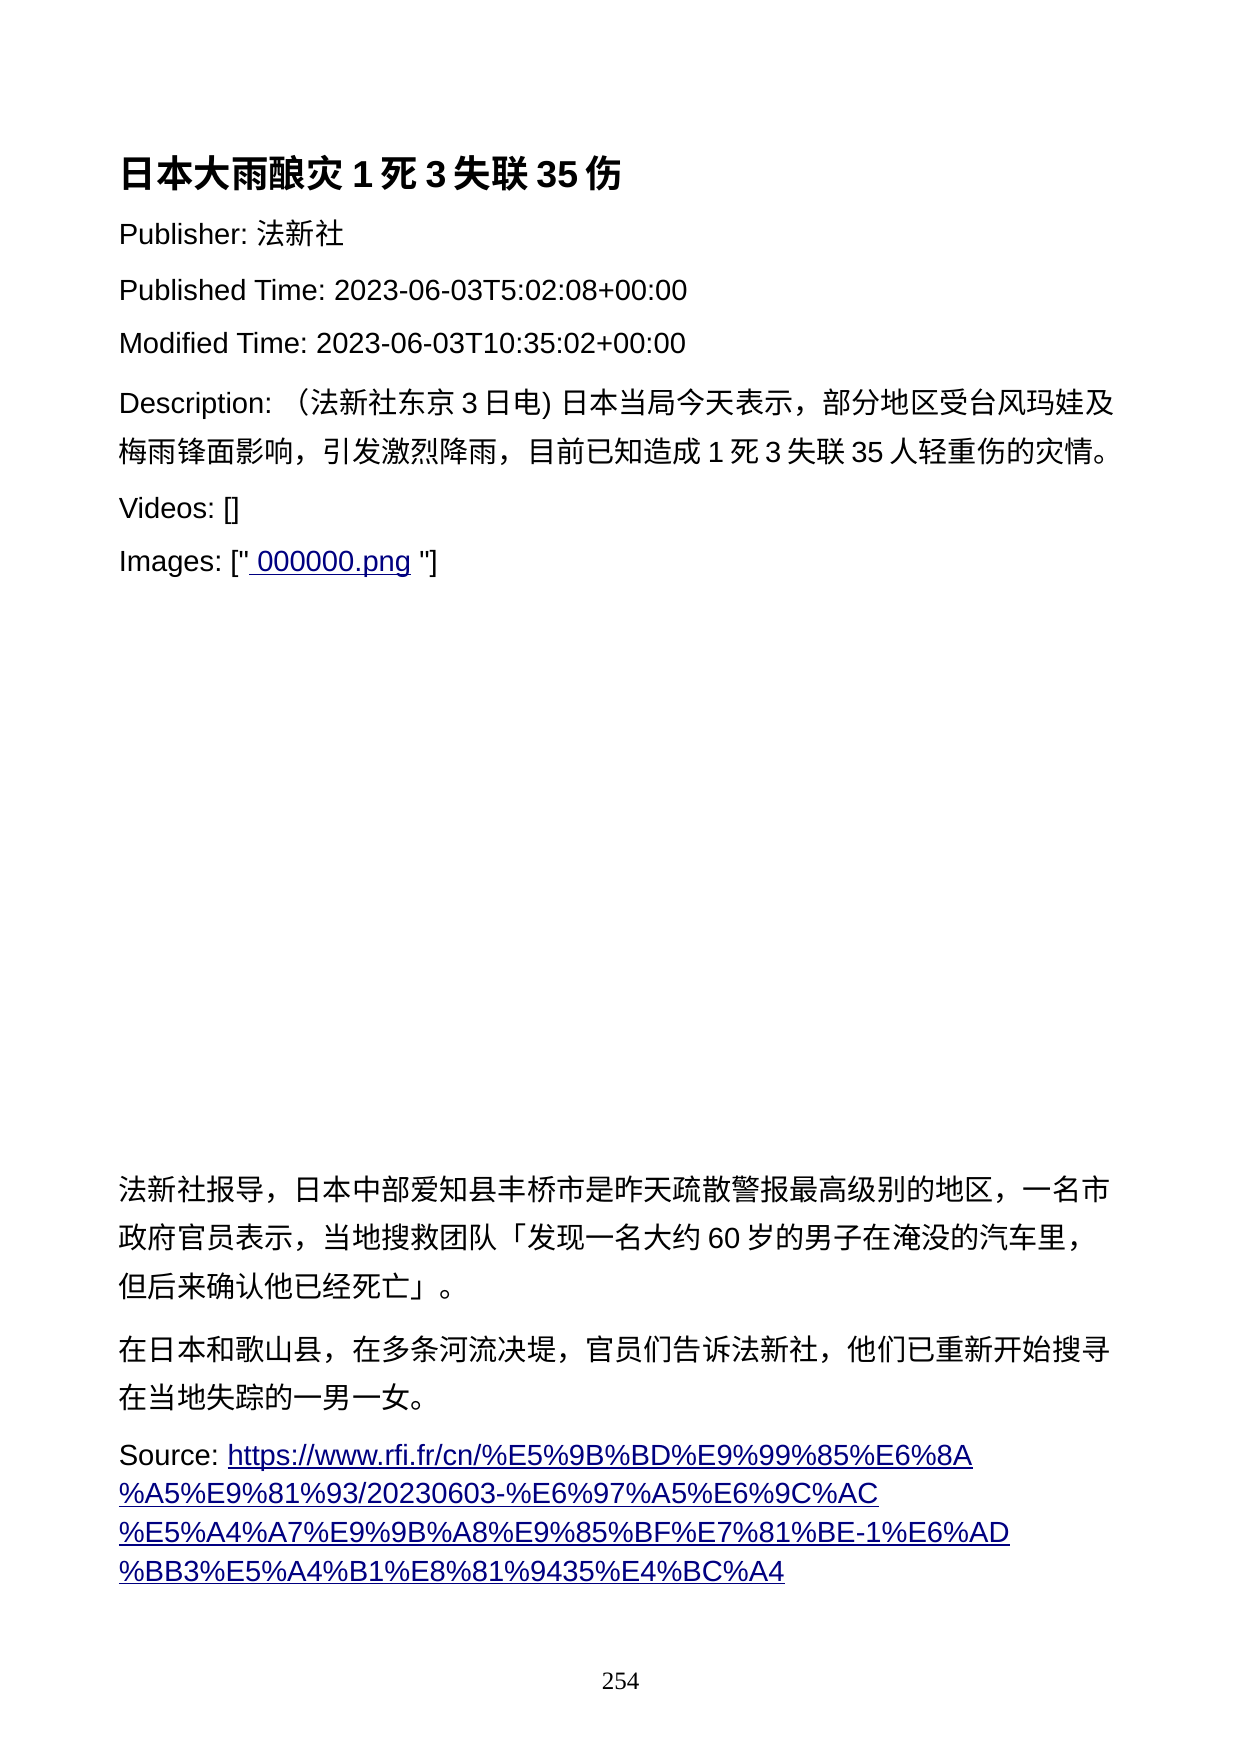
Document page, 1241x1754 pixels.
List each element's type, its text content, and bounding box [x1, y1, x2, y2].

text Source: https://www.rfi.fr/cn/%E5%9B%BD%E9%99%85%E6%8A%A5%E9%81%93/20230603-%E6%97%A5%E6%9C%AC%E5%A4%A7%E9%9B%A8%E9%85%BF%E7%81%BE-1%E6%AD%BB3%E5%A4%B1%E8%81%9435%E4%BC%A4 [118, 1438, 1122, 1587]
text Publisher: 法新社 [118, 210, 1122, 253]
text Description: （法新社东京3日电) 日本当局今天表示，部分地区受台风玛娃及梅雨锋面影响，引发激烈降雨，目前已知造成1死3失联35人轻重伤的灾情。 [118, 380, 1122, 471]
text 法新社报导，日本中部爱知县丰桥市是昨天疏散警报最高级别的地区，一名市政府官员表示，当地搜救团队「发现一名大约60岁的男子在淹没的汽车里，但后来确认他已经死亡」。 [118, 1166, 1122, 1305]
subtitle 日本大雨酿灾 1死3失联35伤 [118, 143, 1122, 198]
text Videos: [] [118, 491, 1122, 525]
text Published Time: 2023-06-03T5:02:08+00:00 [118, 273, 1122, 307]
text Images: [" 000000.png "] [118, 544, 1122, 578]
text Modified Time: 2023-06-03T10:35:02+00:00 [118, 327, 1122, 360]
text 在日本和歌山县，在多条河流决堤，官员们告诉法新社，他们已重新开始搜寻在当地失踪的一男一女。 [118, 1326, 1122, 1417]
